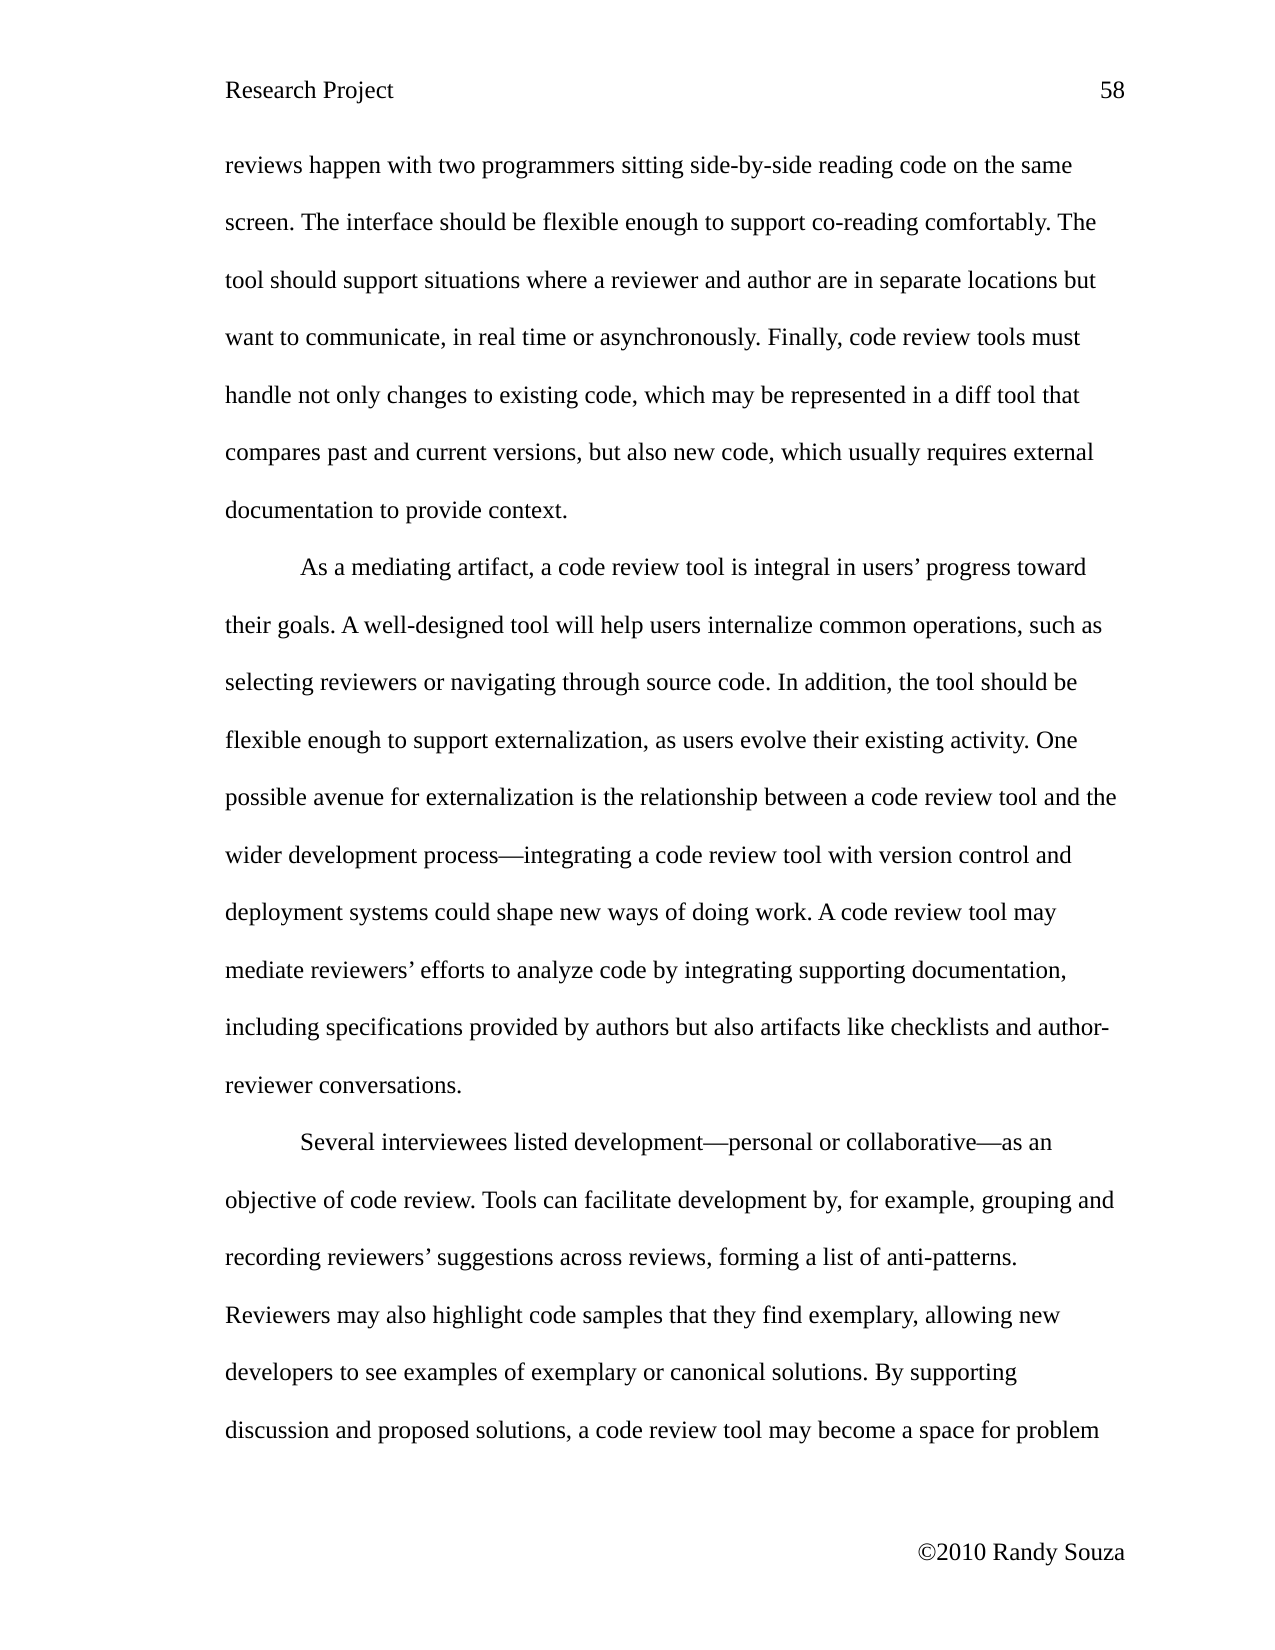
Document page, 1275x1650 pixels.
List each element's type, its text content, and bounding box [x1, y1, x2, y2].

text Several interviewees listed development—personal or collaborative—as an objective of code review. Tools can facilitate development by, for example, grouping and recording reviewers’ suggestions across reviews, forming a list of anti-patterns. Reviewers may also highlight code samples that they find exemplary, allowing new developers to see examples of exemplary or canonical solutions. By supporting discussion and proposed solutions, a code review tool may become a space for problem [225, 1127, 1125, 1444]
text reviews happen with two programmers sitting side-by-side reading code on the same screen. The interface should be flexible enough to support co-reading comfortably. The tool should support situations where a reviewer and author are in separate locations but want to communicate, in real time or asynchronously. Finally, code review tools must handle not only changes to existing code, which may be represented in a diff tool that compares past and current versions, but also new code, which usually requires external documentation to provide context. [225, 150, 1125, 524]
text As a mediating artifact, a code review tool is integral in users’ progress toward their goals. A well-designed tool will help users internalize common operations, such as selecting reviewers or navigating through source code. In addition, the tool should be flexible enough to support externalization, as users evolve their existing activity. One possible avenue for externalization is the relationship between a code review tool and the wider development process—integrating a code review tool with version control and deployment systems could shape new ways of doing work. A code review tool may mediate reviewers’ efforts to analyze code by integrating supporting documentation, including specifications provided by authors but also artifacts like checklists and author-reviewer conversations. [225, 552, 1125, 1099]
